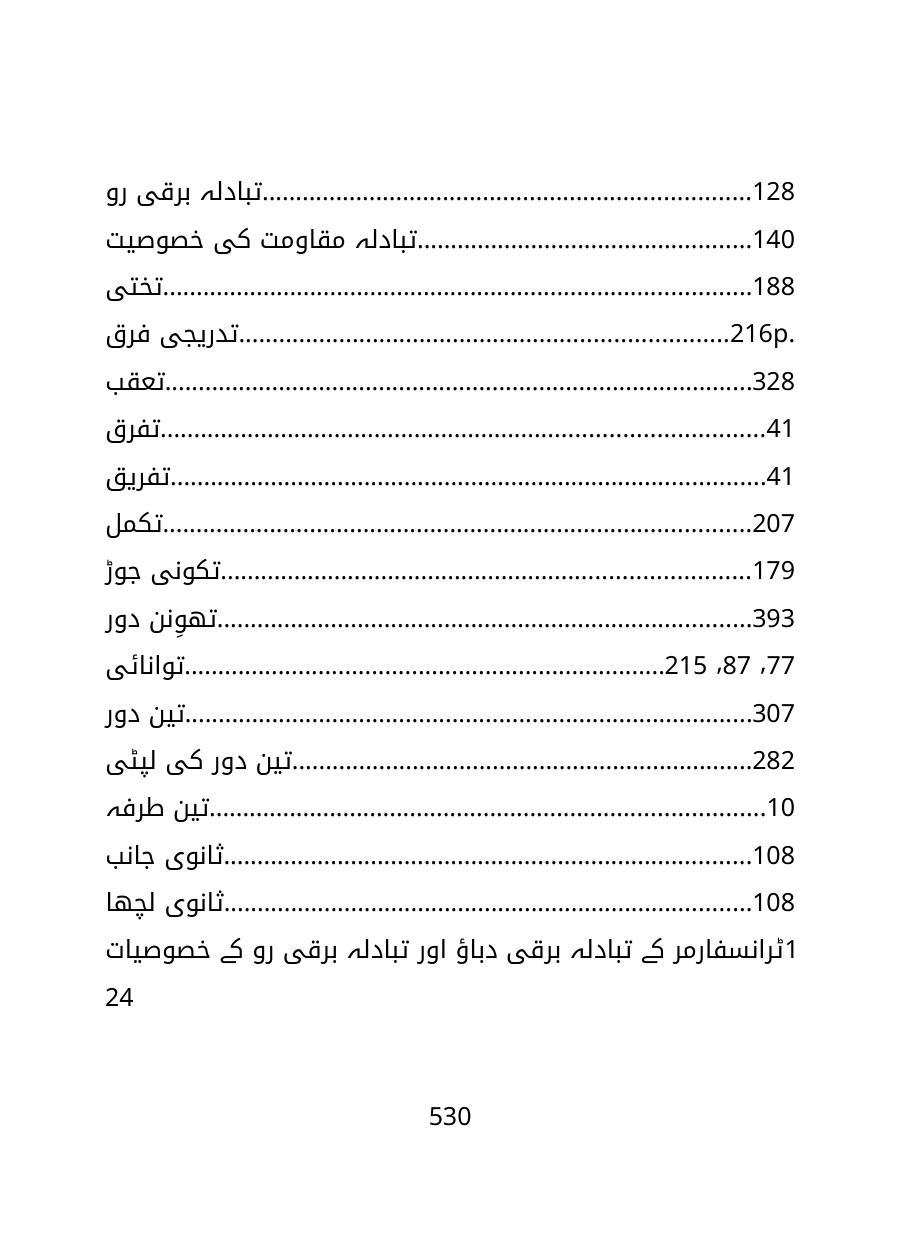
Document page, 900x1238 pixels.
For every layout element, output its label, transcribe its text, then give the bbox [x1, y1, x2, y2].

text توانائی 77, 87, 215 [105, 642, 795, 690]
text ثانوی لچھا 108 [105, 879, 795, 927]
text تکونی جوڑ 179 [105, 548, 795, 595]
text ثانوی جانب 108 [105, 832, 795, 879]
text تفریق 41 [105, 453, 795, 500]
text تکمل 207 [105, 500, 795, 548]
text تعقب 328 [105, 358, 795, 406]
text ٹرانسفارمر کے تبادلہ برقی دباؤ اور تبادلہ برقی رو کے خصوصیات 124 [105, 927, 795, 1022]
text تین دور 307 [105, 690, 795, 737]
text تبادلہ برقی رو 128 [105, 168, 795, 216]
text تھوِنن دور 393 [105, 595, 795, 642]
text تین دور کی لپٹی 282 [105, 737, 795, 785]
text تدریجی فرق 216p. [105, 311, 795, 358]
text تین طرفہ 10 [105, 785, 795, 832]
text تفرق 41 [105, 406, 795, 453]
text تختی 188 [105, 263, 795, 311]
text تبادلہ مقاومت کی خصوصیت 140 [105, 216, 795, 263]
